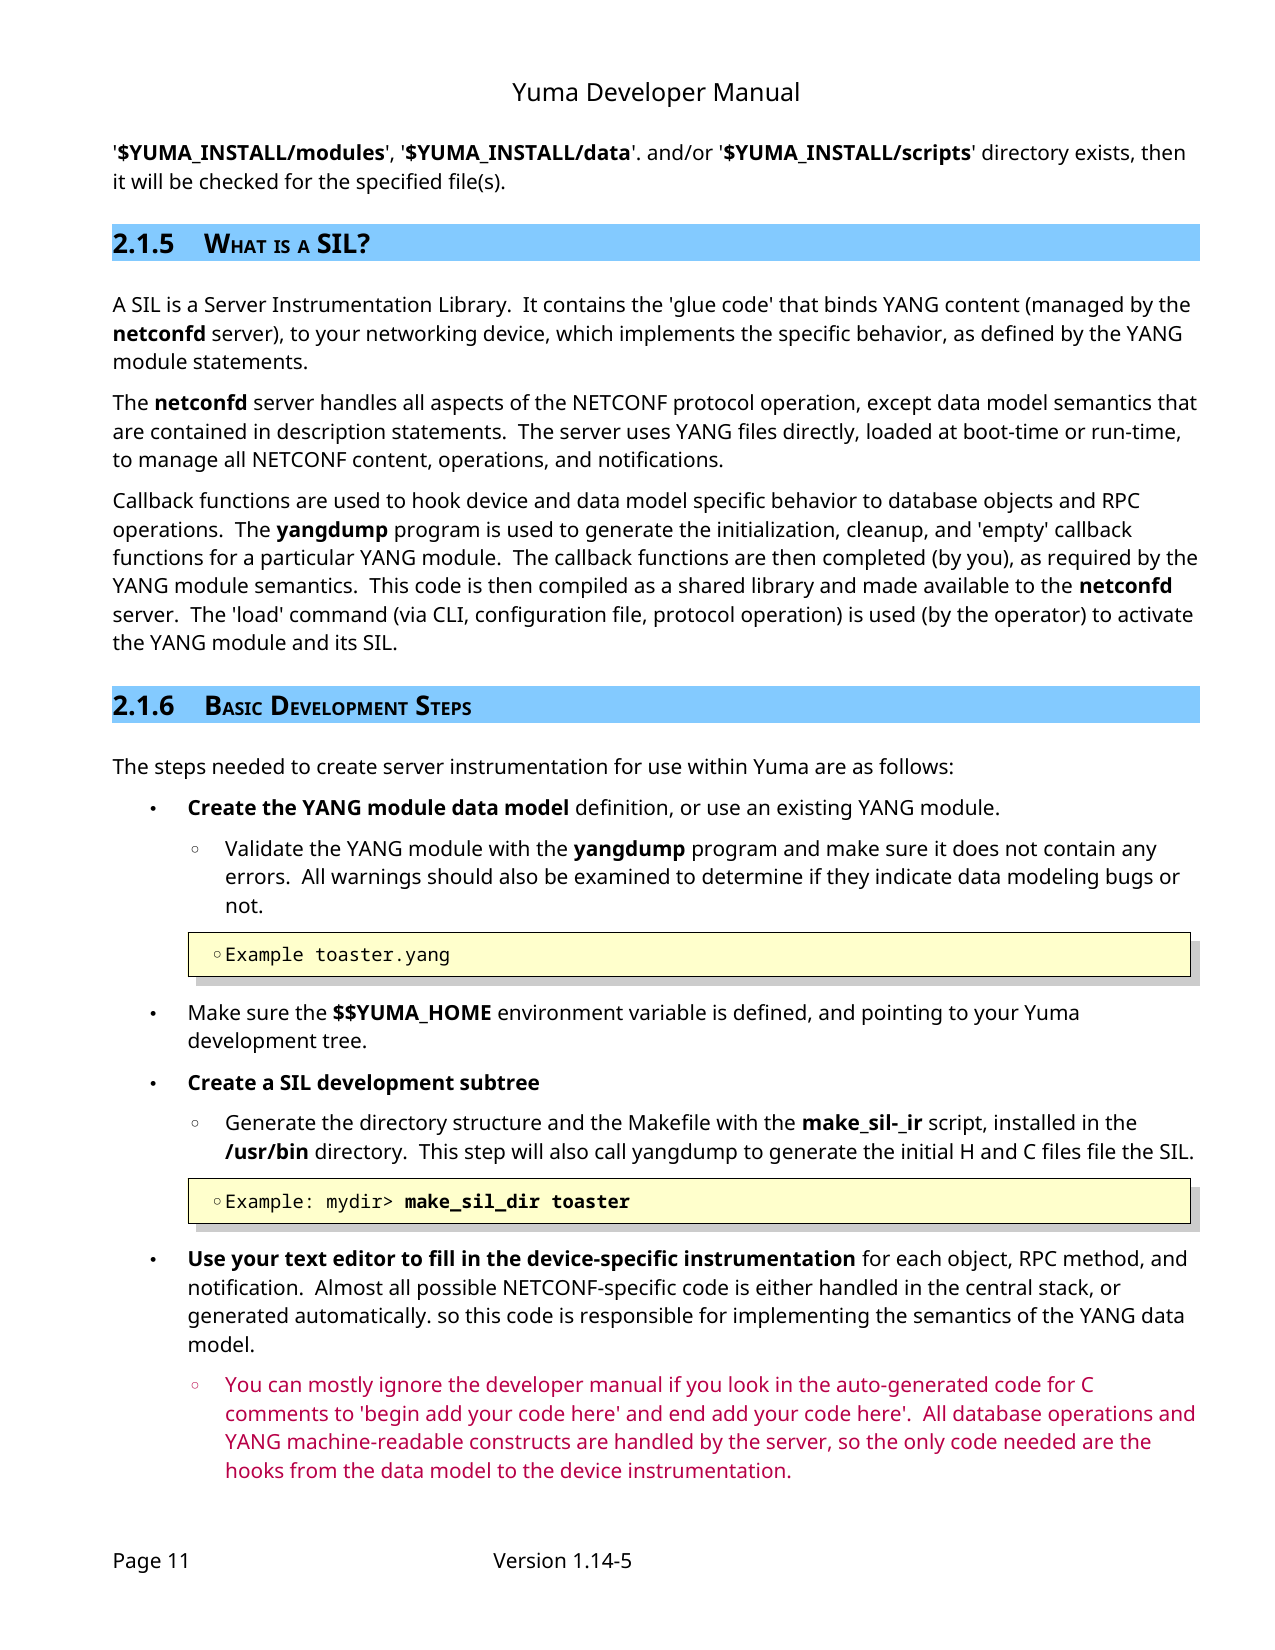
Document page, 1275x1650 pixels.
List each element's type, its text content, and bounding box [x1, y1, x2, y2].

list Create the YANG module data model definition, or use an existing YANG module. [150, 793, 1200, 821]
list Use your text editor to fill in the device-specific instrumentation for each object, RPC method, and notification. Almost all possible NETCONF-specific code is either handled in the central stack, or generated automatically. so this code is responsible for implementing the semantics of the YANG data model. [150, 1244, 1200, 1358]
list Make sure the $$YUMA_HOME environment variable is defined, and pointing to your Yuma development tree. [150, 998, 1200, 1055]
text The netconfd server handles all aspects of the NETCONF protocol operation, except data model semantics that are contained in description statements. The server uses YANG files directly, loaded at boot-time or run-time, to manage all NETCONF content, operations, and notifications. [112, 388, 1200, 474]
subtitle What is a SIL? [112, 224, 1200, 261]
text The steps needed to create server instrumentation for use within Yuma are as follows: [112, 752, 1200, 781]
list You can mostly ignore the developer manual if you look in the auto-generated code for C comments to 'begin add your code here' and end add your code here'. All database operations and YANG machine-readable constructs are handled by the server, so the only code needed are the hooks from the data model to the device instrumentation. [187, 1371, 1200, 1484]
text Callback functions are used to hook device and data model specific behavior to database objects and RPC operations. The yangdump program is used to generate the initialization, cleanup, and 'empty' callback functions for a particular YANG module. The callback functions are then completed (by you), as required by the YANG module semantics. This code is then compiled as a shared library and made available to the netconfd server. The 'load' command (via CLI, configuration file, protocol operation) is used (by the operator) to activate the YANG module and its SIL. [112, 486, 1200, 657]
list Create a SIL development subtree [150, 1068, 1200, 1096]
list Example toaster.yang [189, 933, 1190, 976]
list Generate the directory structure and the Makefile with the make_sil-_ir script, installed in the /usr/bin directory. This step will also call yangdump to generate the initial H and C files file the SIL. [187, 1108, 1200, 1165]
list Validate the YANG module with the yangdump program and make sure it does not contain any errors. All warnings should also be examined to determine if they indicate data modeling bugs or not. [187, 834, 1200, 919]
text '$YUMA_INSTALL/modules', '$YUMA_INSTALL/data'. and/or '$YUMA_INSTALL/scripts' directory exists, then it will be checked for the specified file(s). [112, 138, 1200, 195]
text A SIL is a Server Instrumentation Library. It contains the 'glue code' that binds YANG content (managed by the netconfd server), to your networking device, which implements the specific behavior, as defined by the YANG module statements. [112, 291, 1200, 376]
subtitle Basic Development Steps [112, 686, 1200, 723]
list Example: mydir> make_sil_dir toaster [189, 1179, 1190, 1223]
